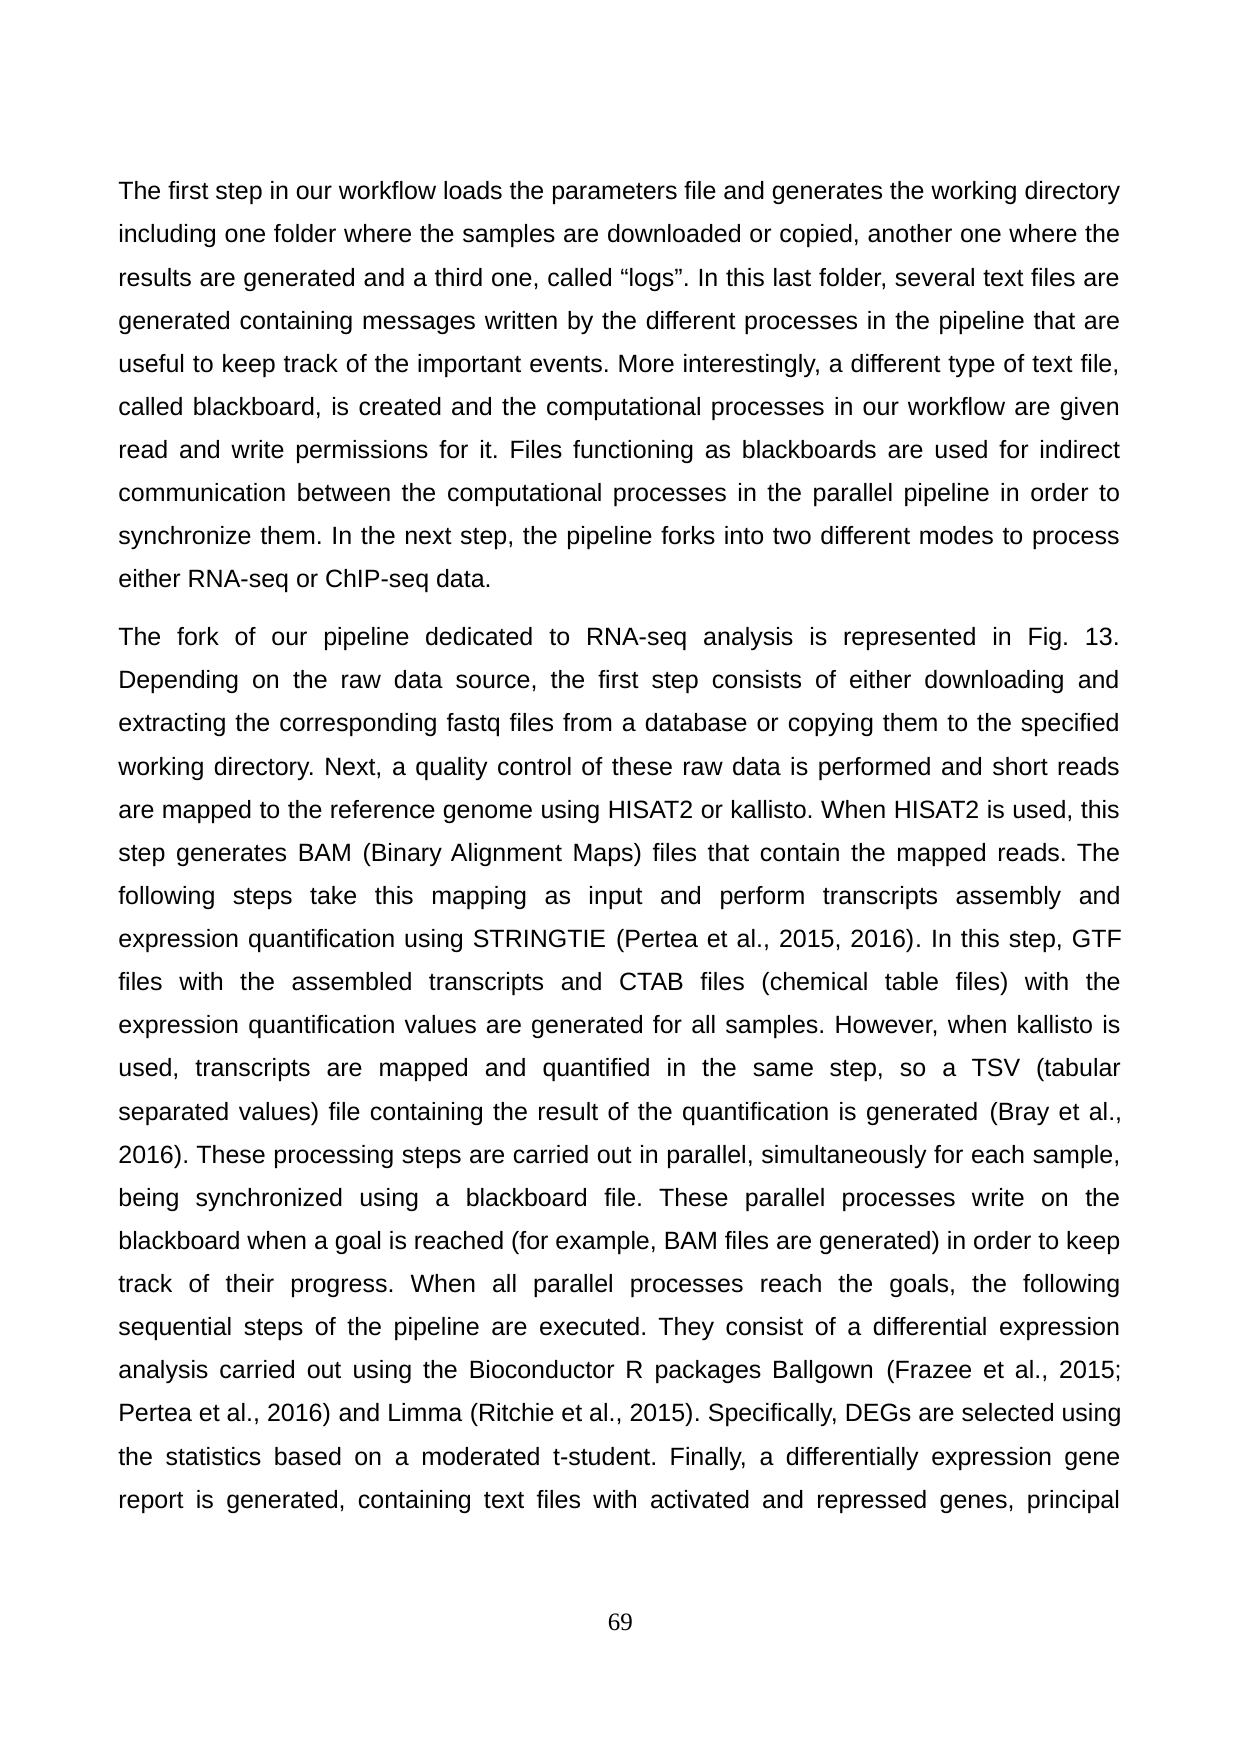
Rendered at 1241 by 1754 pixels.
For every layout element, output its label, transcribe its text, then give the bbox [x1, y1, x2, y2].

text The first step in our workflow loads the parameters file and generates the working directory including one folder where the samples are downloaded or copied, another one where the results are generated and a third one, called “logs”. In this last folder, several text files are generated containing messages written by the different processes in the pipeline that are useful to keep track of the important events. More interestingly, a different type of text file, called blackboard, is created and the computational processes in our workflow are given read and write permissions for it. Files functioning as blackboards are used for indirect communication between the computational processes in the parallel pipeline in order to synchronize them. In the next step, the pipeline forks into two different modes to process either RNA-seq or ChIP-seq data. [118, 176, 1122, 593]
text The fork of our pipeline dedicated to RNA-seq analysis is represented in Fig. 13. Depending on the raw data source, the first step consists of either downloading and extracting the corresponding fastq files from a database or copying them to the specified working directory. Next, a quality control of these raw data is performed and short reads are mapped to the reference genome using HISAT2 or kallisto. When HISAT2 is used, this step generates BAM (Binary Alignment Maps) files that contain the mapped reads. The following steps take this mapping as input and perform transcripts assembly and expression quantification using STRINGTIE (Pertea et al., 2015, 2016)⁠. In this step, GTF files with the assembled transcripts and CTAB files (chemical table files) with the expression quantification values are generated for all samples. However, when kallisto is used, transcripts are mapped and quantified in the same step, so a TSV (tabular separated values) file containing the result of the quantification is generated (Bray et al., 2016)⁠. These processing steps are carried out in parallel, simultaneously for each sample, being synchronized using a blackboard file. These parallel processes write on the blackboard when a goal is reached (for example, BAM files are generated) in order to keep track of their progress. When all parallel processes reach the goals, the following sequential steps of the pipeline are executed. They consist of a differential expression analysis carried out using the Bioconductor R packages Ballgown (Frazee et al., 2015; Pertea et al., 2016)⁠ and Limma (Ritchie et al., 2015)⁠. Specifically, DEGs are selected using the statistics based on a moderated t-student. Finally, a differentially expression gene report is generated, containing text files with activated and repressed genes, principal [118, 622, 1122, 1513]
